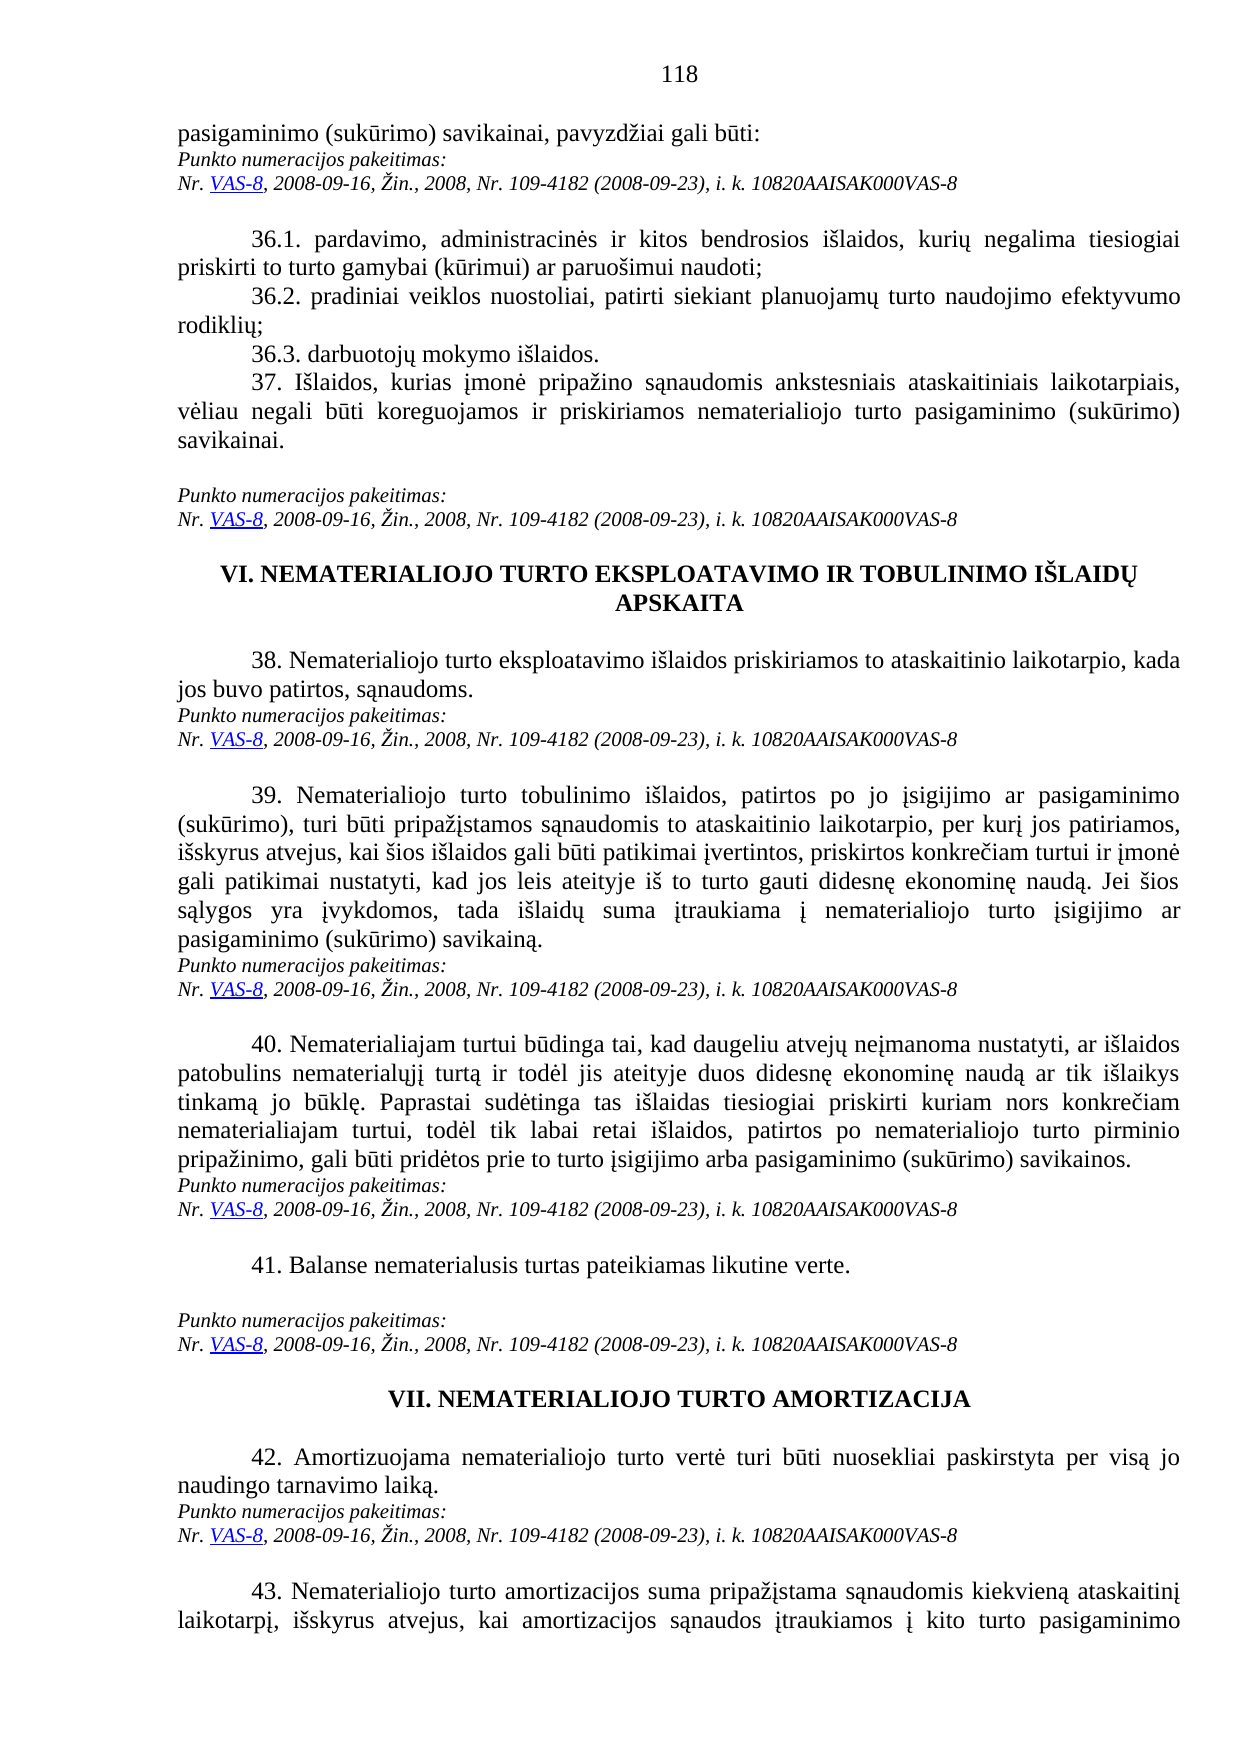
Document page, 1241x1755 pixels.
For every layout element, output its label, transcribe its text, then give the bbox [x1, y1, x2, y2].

text Punkto numeracijos pakeitimas: [177, 952, 1181, 977]
text 37. Išlaidos, kurias įmonė pripažino sąnaudomis ankstesniais ataskaitiniais laikotarpiais, vėliau negali būti koreguojamos ir priskiriamos nematerialiojo turto pasigaminimo (sukūrimo) savikainai. [177, 367, 1181, 454]
text Nr. VAS-8, 2008-09-16, Žin., 2008, Nr. 109-4182 (2008-09-23), i. k. 10820AAISAK000VAS-8 [177, 977, 1181, 1001]
text 39. Nematerialiojo turto tobulinimo išlaidos, patirtos po jo įsigijimo ar pasigaminimo (sukūrimo), turi būti pripažįstamos sąnaudomis to ataskaitinio laikotarpio, per kurį jos patiriamos, išskyrus atvejus, kai šios išlaidos gali būti patikimai įvertintos, priskirtos konkrečiam turtui ir įmonė gali patikimai nustatyti, kad jos leis ateityje iš to turto gauti didesnę ekonominę naudą. Jei šios sąlygos yra įvykdomos, tada išlaidų suma įtraukiama į nematerialiojo turto įsigijimo ar pasigaminimo (sukūrimo) savikainą. [177, 780, 1181, 952]
text Nr. VAS-8, 2008-09-16, Žin., 2008, Nr. 109-4182 (2008-09-23), i. k. 10820AAISAK000VAS-8 [177, 1332, 1181, 1356]
text Nr. VAS-8, 2008-09-16, Žin., 2008, Nr. 109-4182 (2008-09-23), i. k. 10820AAISAK000VAS-8 [177, 171, 1181, 195]
text Punkto numeracijos pakeitimas: [177, 703, 1181, 727]
text 36.2. pradiniai veiklos nuostoliai, patirti siekiant planuojamų turto naudojimo efektyvumo rodiklių; [177, 281, 1181, 339]
text Nr. VAS-8, 2008-09-16, Žin., 2008, Nr. 109-4182 (2008-09-23), i. k. 10820AAISAK000VAS-8 [177, 1197, 1181, 1221]
text 38. Nematerialiojo turto eksploatavimo išlaidos priskiriamos to ataskaitinio laikotarpio, kada jos buvo patirtos, sąnaudoms. [177, 646, 1181, 703]
text Punkto numeracijos pakeitimas: [177, 1307, 1181, 1332]
text 36.3. darbuotojų mokymo išlaidos. [177, 339, 1181, 367]
text 41. Balanse nematerialusis turtas pateikiamas likutine verte. [177, 1250, 1181, 1279]
text pasigaminimo (sukūrimo) savikainai, pavyzdžiai gali būti: [177, 118, 1181, 147]
text 40. Nematerialiajam turtui būdinga tai, kad daugeliu atvejų neįmanoma nustatyti, ar išlaidos patobulins nematerialųjį turtą ir todėl jis ateityje duos didesnę ekonominę naudą ar tik išlaikys tinkamą jo būklę. Paprastai sudėtinga tas išlaidas tiesiogiai priskirti kuriam nors konkrečiam nematerialiajam turtui, todėl tik labai retai išlaidos, patirtos po nematerialiojo turto pirminio pripažinimo, gali būti pridėtos prie to turto įsigijimo arba pasigaminimo (sukūrimo) savikainos. [177, 1029, 1181, 1173]
text Nr. VAS-8, 2008-09-16, Žin., 2008, Nr. 109-4182 (2008-09-23), i. k. 10820AAISAK000VAS-8 [177, 727, 1181, 751]
text 43. Nematerialiojo turto amortizacijos suma pripažįstama sąnaudomis kiekvieną ataskaitinį laikotarpį, išskyrus atvejus, kai amortizacijos sąnaudos įtraukiamos į kito turto pasigaminimo [177, 1576, 1181, 1634]
text Nr. VAS-8, 2008-09-16, Žin., 2008, Nr. 109-4182 (2008-09-23), i. k. 10820AAISAK000VAS-8 [177, 1523, 1181, 1547]
text 36.1. pardavimo, administracinės ir kitos bendrosios išlaidos, kurių negalima tiesiogiai priskirti to turto gamybai (kūrimui) ar paruošimui naudoti; [177, 224, 1181, 281]
text Punkto numeracijos pakeitimas: [177, 482, 1181, 507]
text Nr. VAS-8, 2008-09-16, Žin., 2008, Nr. 109-4182 (2008-09-23), i. k. 10820AAISAK000VAS-8 [177, 507, 1181, 531]
text VII. NEMATERIALIOJO TURTO AMORTIZACIJA [177, 1384, 1181, 1413]
text 42. Amortizuojama nematerialiojo turto vertė turi būti nuosekliai paskirstyta per visą jo naudingo tarnavimo laiką. [177, 1442, 1181, 1499]
text Punkto numeracijos pakeitimas: [177, 147, 1181, 171]
text Punkto numeracijos pakeitimas: [177, 1499, 1181, 1523]
text Punkto numeracijos pakeitimas: [177, 1173, 1181, 1197]
text VI. NEMATERIALIOJO TURTO EKSPLOATAVIMO IR TOBULINIMO IŠLAIDŲ APSKAITA [177, 559, 1181, 617]
